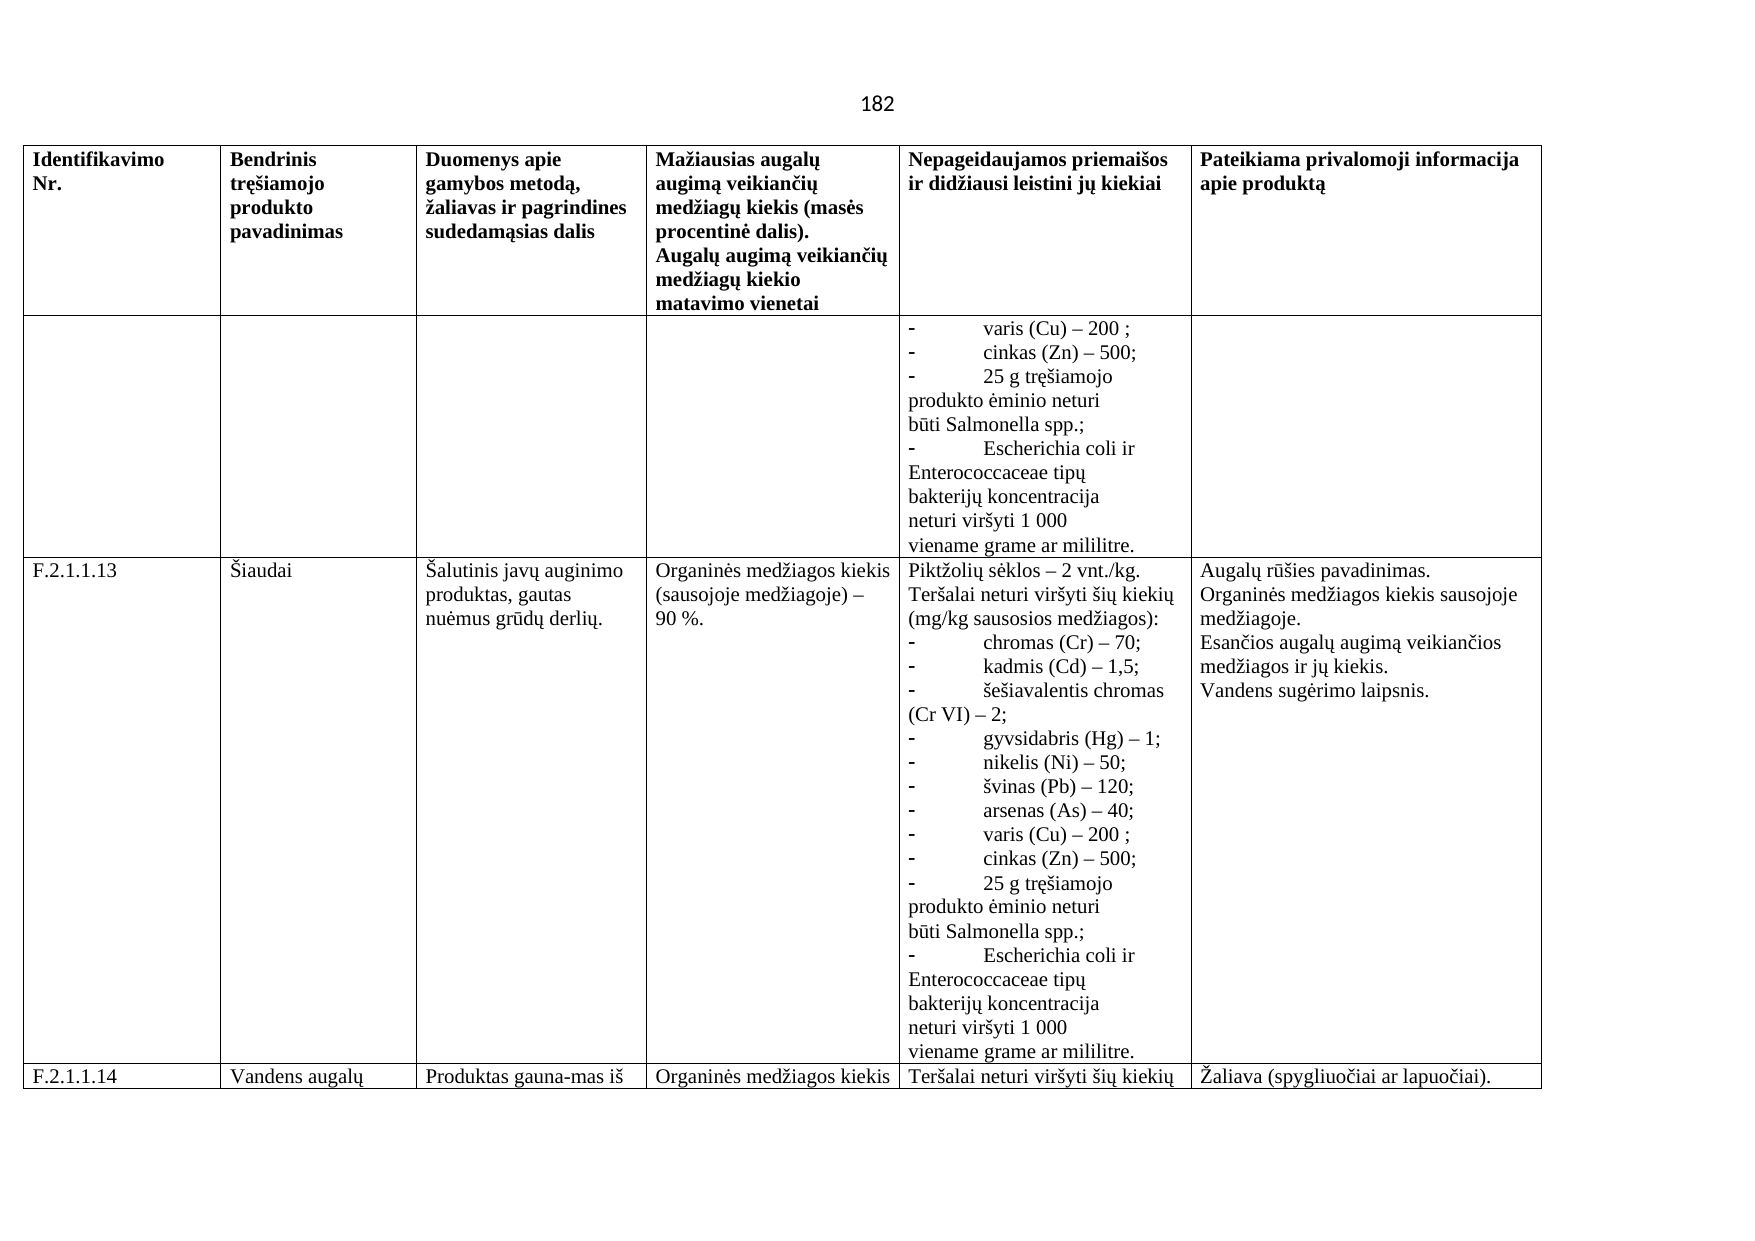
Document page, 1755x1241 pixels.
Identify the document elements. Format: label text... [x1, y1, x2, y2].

table_header Nepageidaujamos priemaišos ir didžiausi leistini jų kiekiai [900, 146, 1191, 315]
table_cell Teršalai neturi viršyti šių kiekių [900, 1064, 1191, 1088]
table_cell Augalų rūšies pavadinimas. Organinės medžiagos kiekis sausojoje medžiagoje. Esančios augalų augimą veikiančios medžiagos ir jų kiekis. Vandens sugėrimo laipsnis. [1192, 558, 1541, 1063]
table_header Mažiausias augalų augimą veikiančių medžiagų kiekis (masės procentinė dalis). Augalų augimą veikiančių medžiagų kiekio matavimo vienetai [647, 146, 899, 315]
table_cell Organinės medžiagos kiekis [647, 1064, 899, 1088]
table_cell [221, 316, 416, 557]
table_cell  varis (Cu) – 200 ;  cinkas (Zn) – 500;  25 g tręšiamojo produkto ėminio neturi būti Salmonella spp.;  Escherichia coli ir Enterococcaceae tipų bakterijų koncentracija neturi viršyti 1 000 viename grame ar mililitre. [900, 316, 1191, 557]
table_header Identifikavimo Nr. [24, 146, 220, 315]
table_cell Šalutinis javų auginimo produktas, gautas nuėmus grūdų derlių. [417, 558, 646, 1063]
table_cell Piktžolių sėklos – 2 vnt./kg. Teršalai neturi viršyti šių kiekių (mg/kg sausosios medžiagos):  chromas (Cr) – 70;  kadmis (Cd) – 1,5;  šešiavalentis chromas (Cr VI) – 2;  gyvsidabris (Hg) – 1;  nikelis (Ni) – 50;  švinas (Pb) – 120;  arsenas (As) – 40;  varis (Cu) – 200 ;  cinkas (Zn) – 500;  25 g tręšiamojo produkto ėminio neturi būti Salmonella spp.;  Escherichia coli ir Enterococcaceae tipų bakterijų koncentracija neturi viršyti 1 000 viename grame ar mililitre. [900, 558, 1191, 1063]
table_cell [24, 316, 220, 557]
table_cell Žaliava (spygliuočiai ar lapuočiai). [1192, 1064, 1541, 1088]
table_cell Produktas gauna-mas iš [417, 1064, 646, 1088]
table_cell [417, 316, 646, 557]
table_cell Vandens augalų [221, 1064, 416, 1088]
table_cell [1192, 316, 1541, 557]
table_header Bendrinis tręšiamojo produkto pavadinimas [221, 146, 416, 315]
table_cell F.2.1.1.13 [24, 558, 220, 1063]
table_cell Šiaudai [221, 558, 416, 1063]
table_cell F.2.1.1.14 [24, 1064, 220, 1088]
table_cell Organinės medžiagos kiekis (sausojoje medžiagoje) – 90 %. [647, 558, 899, 1063]
table_header Duomenys apie gamybos metodą, žaliavas ir pagrindines sudedamąsias dalis [417, 146, 646, 315]
table_header Pateikiama privalomoji informacija apie produktą [1192, 146, 1541, 315]
table_cell [647, 316, 899, 557]
